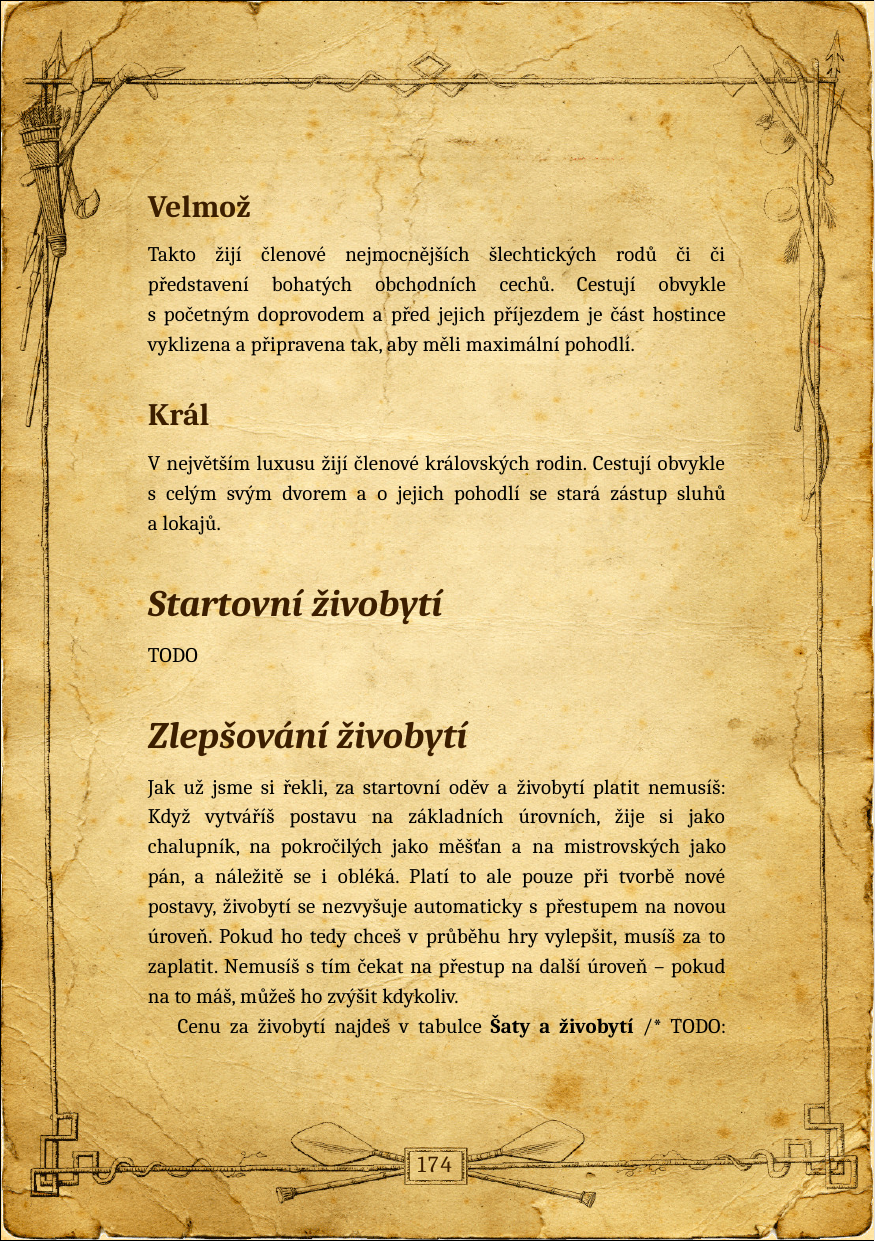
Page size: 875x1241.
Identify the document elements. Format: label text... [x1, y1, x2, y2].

subtitle Král [148, 398, 726, 434]
picture [1, 1, 874, 1240]
text Takto žijí členové nejmocnějších šlechtických rodů či či představení bohatých obchodních cechů. Cestují obvykle s⁠ početným doprovodem a⁠ před jejich příjezdem je část hostince vyklizena a⁠ připravena tak, aby měli maximální pohodlí. [148, 243, 726, 356]
text TODO [148, 643, 726, 667]
text Jak už jsme si řekli, za startovní oděv a⁠ živobytí platit nemusíš: Když vytváříš postavu na základních úrovních, žije si jako chalupník, na pokročilých jako měšťan a⁠ na mistrovských jako pán, a⁠ náležitě se i⁠ obléká. Platí to ale pouze při tvorbě nové postavy, živobytí se nezvyšuje automaticky s⁠ přestupem na novou úroveň. Pokud ho tedy chceš v⁠ průběhu hry vylepšit, musíš za to zaplatit. Nemusíš s⁠ tím čekat na přestup na další úroveň – pokud na to máš, můžeš ho zvýšit kdykoliv. Cenu za živobytí najdeš v⁠ tabulce Šaty a⁠ živobytí /* TODO: [148, 775, 726, 1038]
subtitle Startovní živobytí [148, 582, 726, 626]
subtitle Velmož [148, 189, 726, 225]
text V⁠ největším luxusu žijí členové královských rodin. Cestují obvykle s⁠ celým svým dvorem a⁠ o⁠ jejich pohodlí se stará zástup sluhů a⁠ lokajů. [148, 451, 726, 535]
subtitle Zlepšování živobytí [148, 714, 726, 758]
